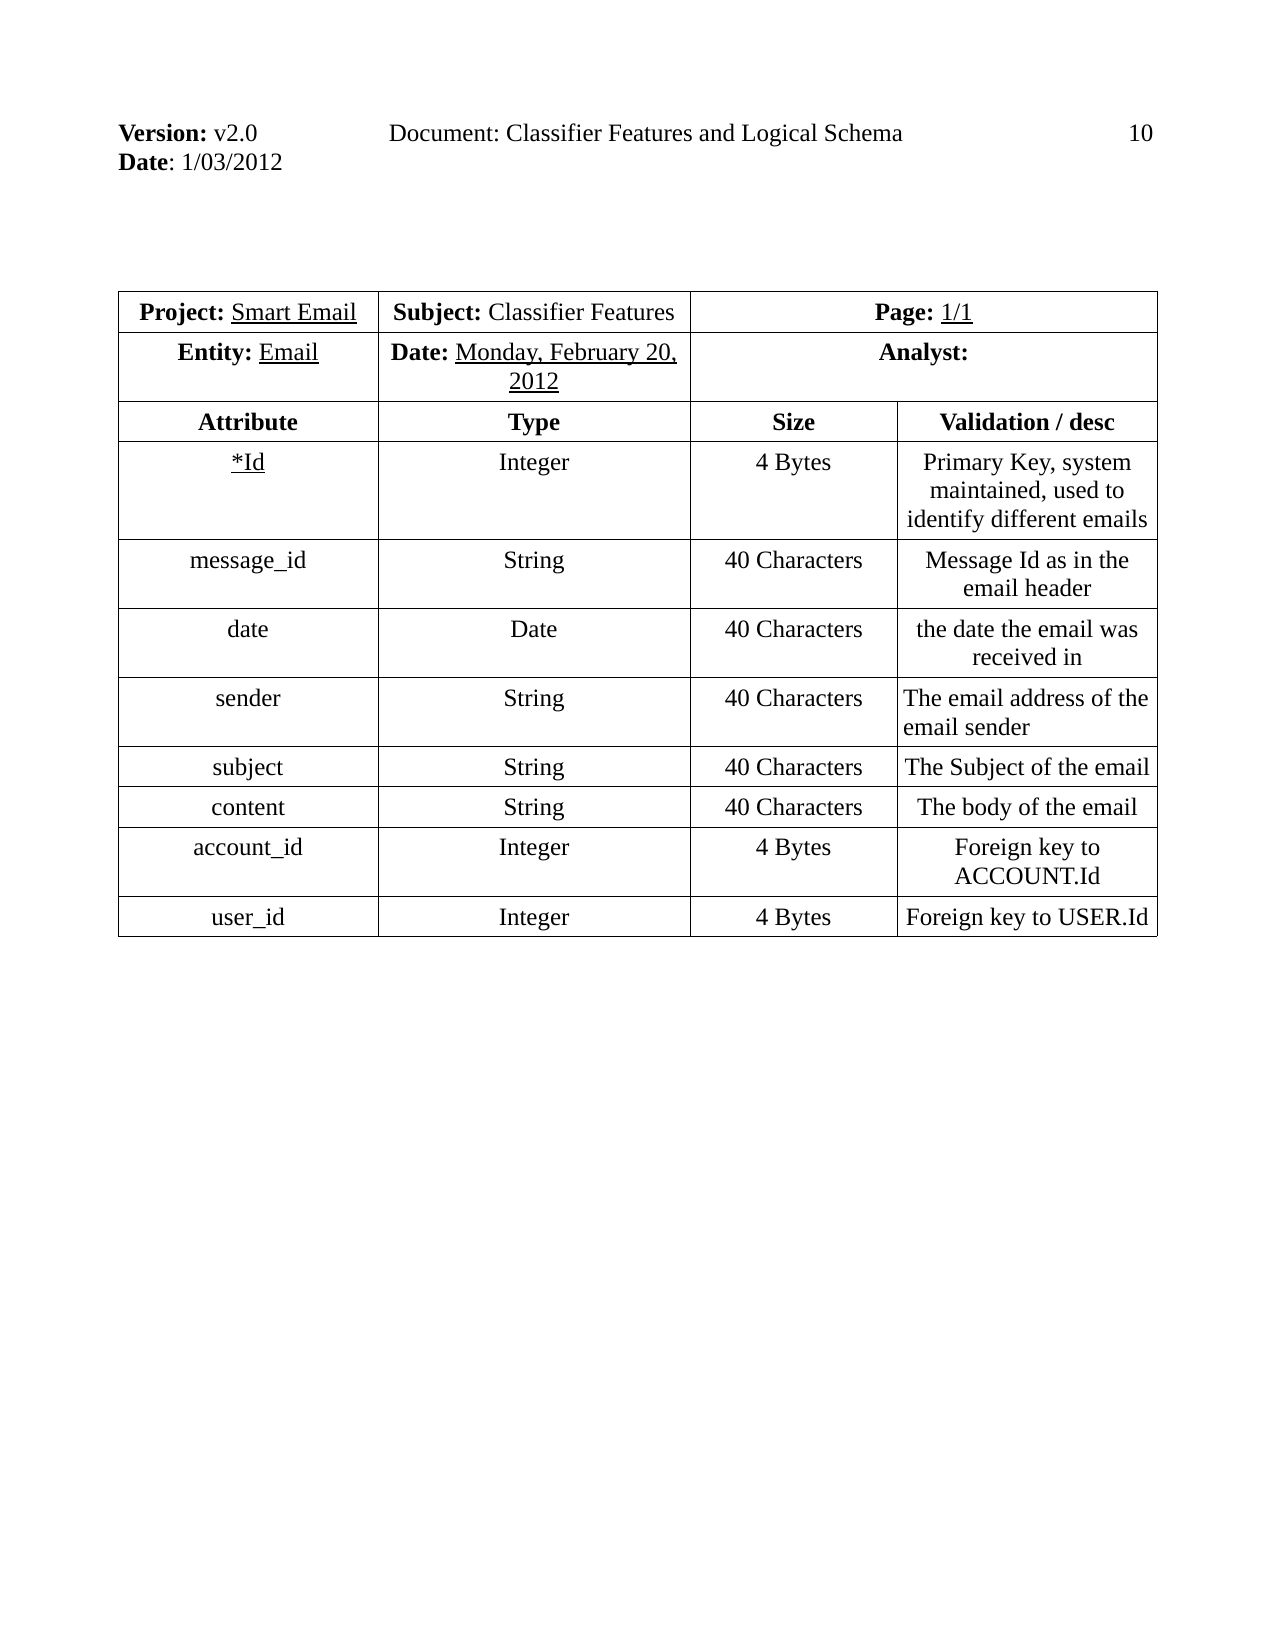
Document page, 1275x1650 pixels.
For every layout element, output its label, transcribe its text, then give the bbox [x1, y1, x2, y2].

table_cell Message Id as in the email header [898, 540, 1157, 608]
table_cell Validation / desc [898, 402, 1157, 441]
table_cell Type [379, 402, 690, 441]
table_cell The Subject of the email [898, 747, 1157, 786]
table_cell 40 Characters [691, 747, 897, 786]
table_cell Date [379, 609, 690, 677]
table_cell user_id [119, 897, 378, 936]
table_header Project: Smart Email [119, 292, 378, 332]
table_cell subject [119, 747, 378, 786]
table_cell Integer [379, 828, 690, 896]
table_cell date [119, 609, 378, 677]
table_cell The email address of the email sender [898, 678, 1157, 746]
table_cell 40 Characters [691, 609, 897, 677]
table_cell Attribute [119, 402, 378, 441]
table_cell the date the email was received in [898, 609, 1157, 677]
table_cell Integer [379, 442, 690, 539]
table_cell 4 Bytes [691, 828, 897, 896]
table_cell sender [119, 678, 378, 746]
table_header Page: 1/1 [691, 292, 1157, 332]
table_cell Analyst: [691, 333, 1157, 401]
table_cell String [379, 787, 690, 827]
table_cell Foreign key to ACCOUNT.Id [898, 828, 1157, 896]
table_cell Foreign key to USER.Id [898, 897, 1157, 936]
table_cell String [379, 540, 690, 608]
table_cell 40 Characters [691, 678, 897, 746]
table_cell *Id [119, 442, 378, 539]
table_cell 4 Bytes [691, 897, 897, 936]
table_cell 40 Characters [691, 540, 897, 608]
table_header Subject: Classifier Features [379, 292, 690, 332]
table_cell 4 Bytes [691, 442, 897, 539]
table_cell account_id [119, 828, 378, 896]
table_cell Size [691, 402, 897, 441]
table_cell 40 Characters [691, 787, 897, 827]
table_cell Integer [379, 897, 690, 936]
table_cell String [379, 678, 690, 746]
table_cell Date: Monday, February 20, 2012 [379, 333, 690, 401]
table_cell content [119, 787, 378, 827]
table_cell String [379, 747, 690, 786]
table_cell The body of the email [898, 787, 1157, 827]
table_cell message_id [119, 540, 378, 608]
table_cell Primary Key, system maintained, used to identify different emails [898, 442, 1157, 539]
table_cell Entity: Email [119, 333, 378, 401]
